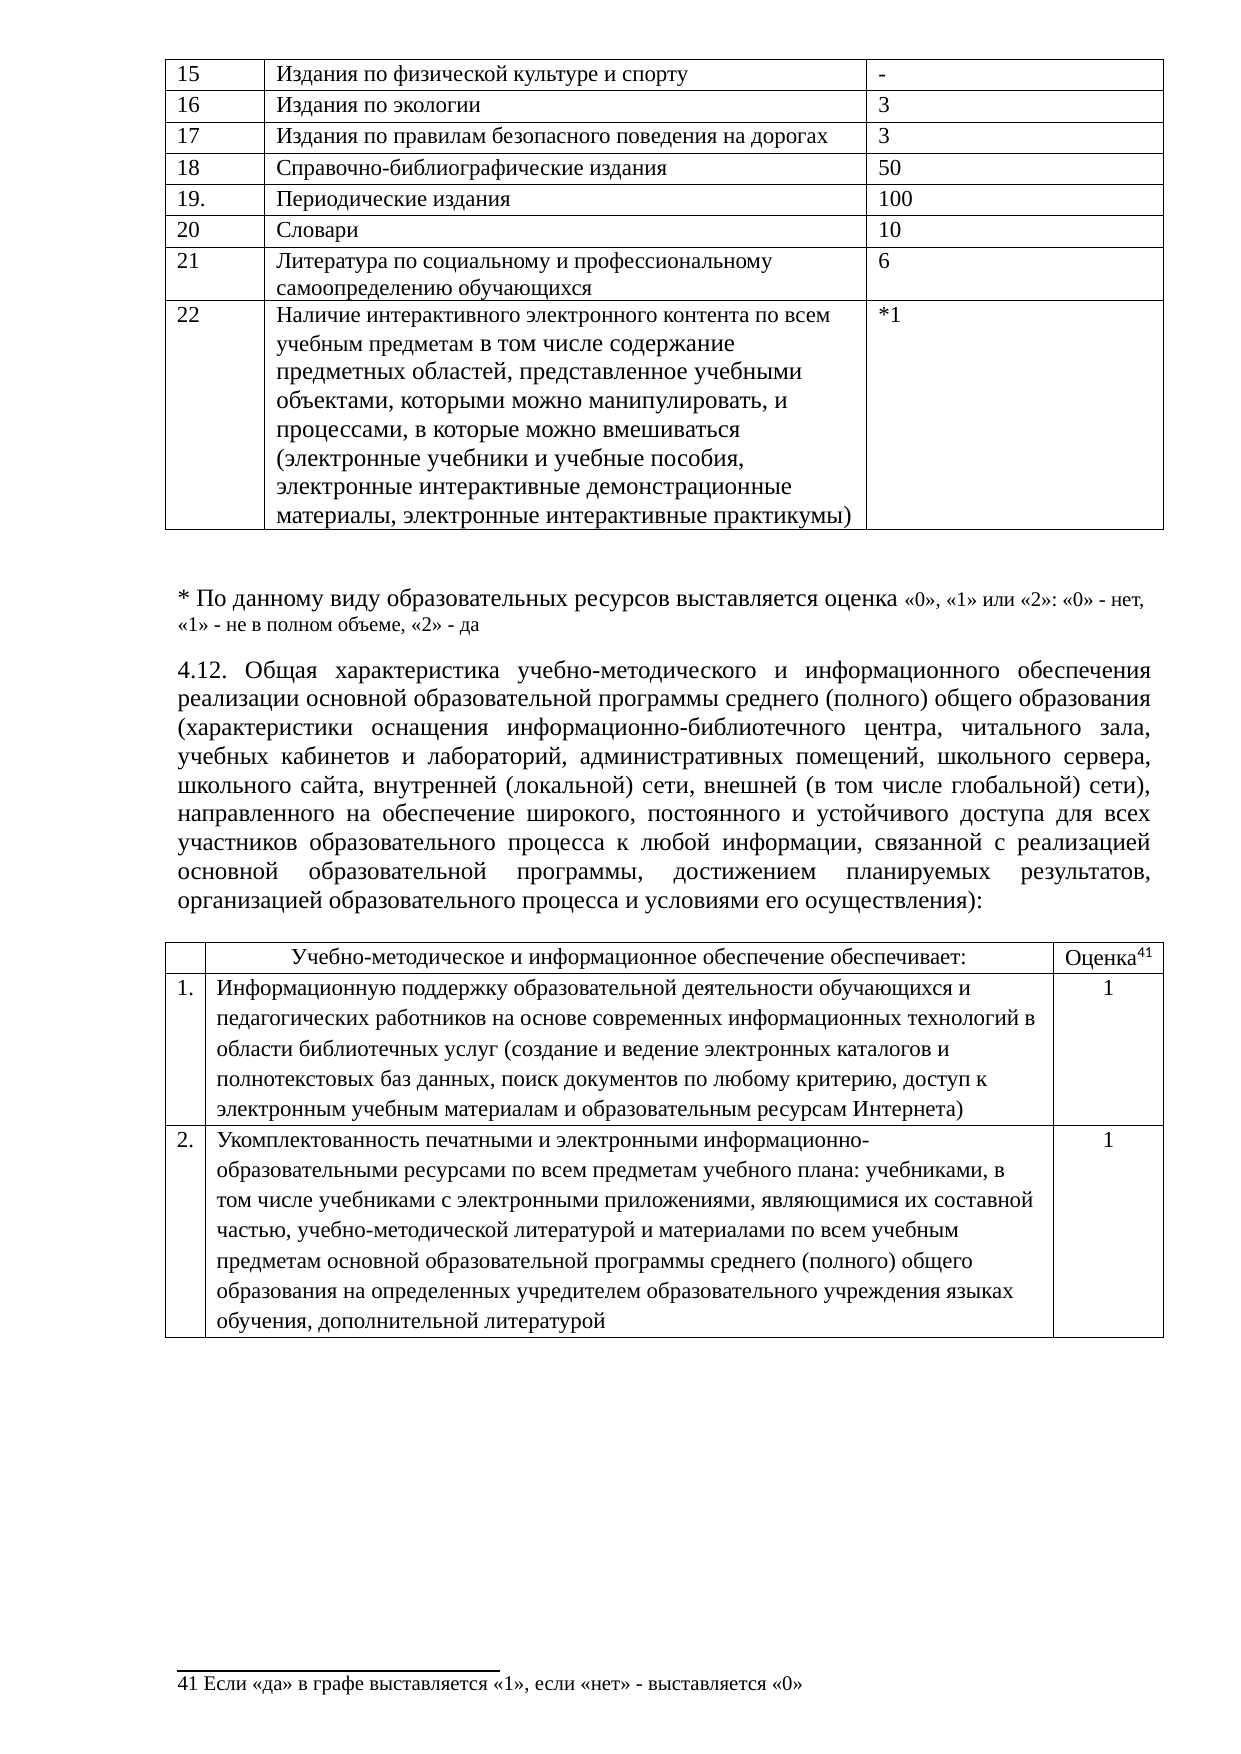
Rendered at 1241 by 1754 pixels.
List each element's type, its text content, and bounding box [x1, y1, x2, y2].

table_cell 1. [166, 974, 205, 1125]
table_header Оценка [1054, 943, 1163, 973]
table_cell *1 [867, 301, 1163, 529]
table_cell 22 [166, 301, 264, 529]
table_cell 21 [166, 248, 264, 300]
table_cell 1 [1054, 974, 1163, 1125]
table_header [166, 943, 205, 973]
text 4.12. Общая характеристика учебно-методического и информационного обеспечения реализации основной образовательной программы среднего (полного) общего образования (характеристики оснащения информационно-библиотечного центра, читального зала, учебных кабинетов и лабораторий, административных помещений, школьного сервера, школьного сайта, внутренней (локальной) сети, внешней (в том числе глобальной) сети), направленного на обеспечение широкого, постоянного и устойчивого доступа для всех участников образовательного процесса к любой информации, связанной с реализацией основной образовательной программы, достижением планируемых результатов, организацией образовательного процесса и условиями его осуществления): [177, 655, 1152, 913]
table_cell 15 [166, 60, 264, 90]
table_cell 1 [1054, 1126, 1163, 1337]
table_cell Литература по социальному и профессиональному самоопределению обучающихся [265, 248, 866, 300]
table_cell Издания по экологии [265, 91, 866, 122]
table_cell 16 [166, 91, 264, 122]
table_cell Наличие интерактивного электронного контента по всем учебным предметам в том числе содержание предметных областей, представленное учебными объектами, которыми можно манипулировать, и процессами, в которые можно вмешиваться (электронные учебники и учебные пособия, электронные интерактивные демонстрационные материалы, электронные интерактивные практикумы) [265, 301, 866, 529]
table_cell Периодические издания [265, 185, 866, 215]
table_cell 18 [166, 154, 264, 184]
table_cell 20 [166, 216, 264, 247]
table_cell - [867, 60, 1163, 90]
table_cell Укомплектованность печатными и электронными информационно- образовательными ресурсами по всем предметам учебного плана: учебниками, в том числе учебниками с электронными приложениями, являющимися их составной частью, учебно-методической литературой и материалами по всем учебным предметам основной образовательной программы среднего (полного) общего образования на определенных учредителем образовательного учреждения языках обучения, дополнительной литературой [206, 1126, 1053, 1337]
table_cell 100 [867, 185, 1163, 215]
table_cell Информационную поддержку образовательной деятельности обучающихся и педагогических работников на основе современных информационных технологий в области библиотечных услуг (создание и ведение электронных каталогов и полнотекстовых баз данных, поиск документов по любому критерию, доступ к электронным учебным материалам и образовательным ресурсам Интернета) [206, 974, 1053, 1125]
table_cell 50 [867, 154, 1163, 184]
table_cell Издания по физической культуре и спорту [265, 60, 866, 90]
text * По данному виду образовательных ресурсов выставляется оценка «0», «1» или «2»: «0» - нет, «1» - не в полном объеме, «2» - да [177, 583, 1152, 636]
table_cell 6 [867, 248, 1163, 300]
table_cell Справочно-библиографические издания [265, 154, 866, 184]
table_cell 10 [867, 216, 1163, 247]
table_cell 2. [166, 1126, 205, 1337]
table_cell 19. [166, 185, 264, 215]
table_header Учебно-методическое и информационное обеспечение обеспечивает: [206, 943, 1053, 973]
table_cell Издания по правилам безопасного поведения на дорогах [265, 123, 866, 153]
table_cell 3 [867, 91, 1163, 122]
table_cell 3 [867, 123, 1163, 153]
table_cell 17 [166, 123, 264, 153]
table_cell Словари [265, 216, 866, 247]
